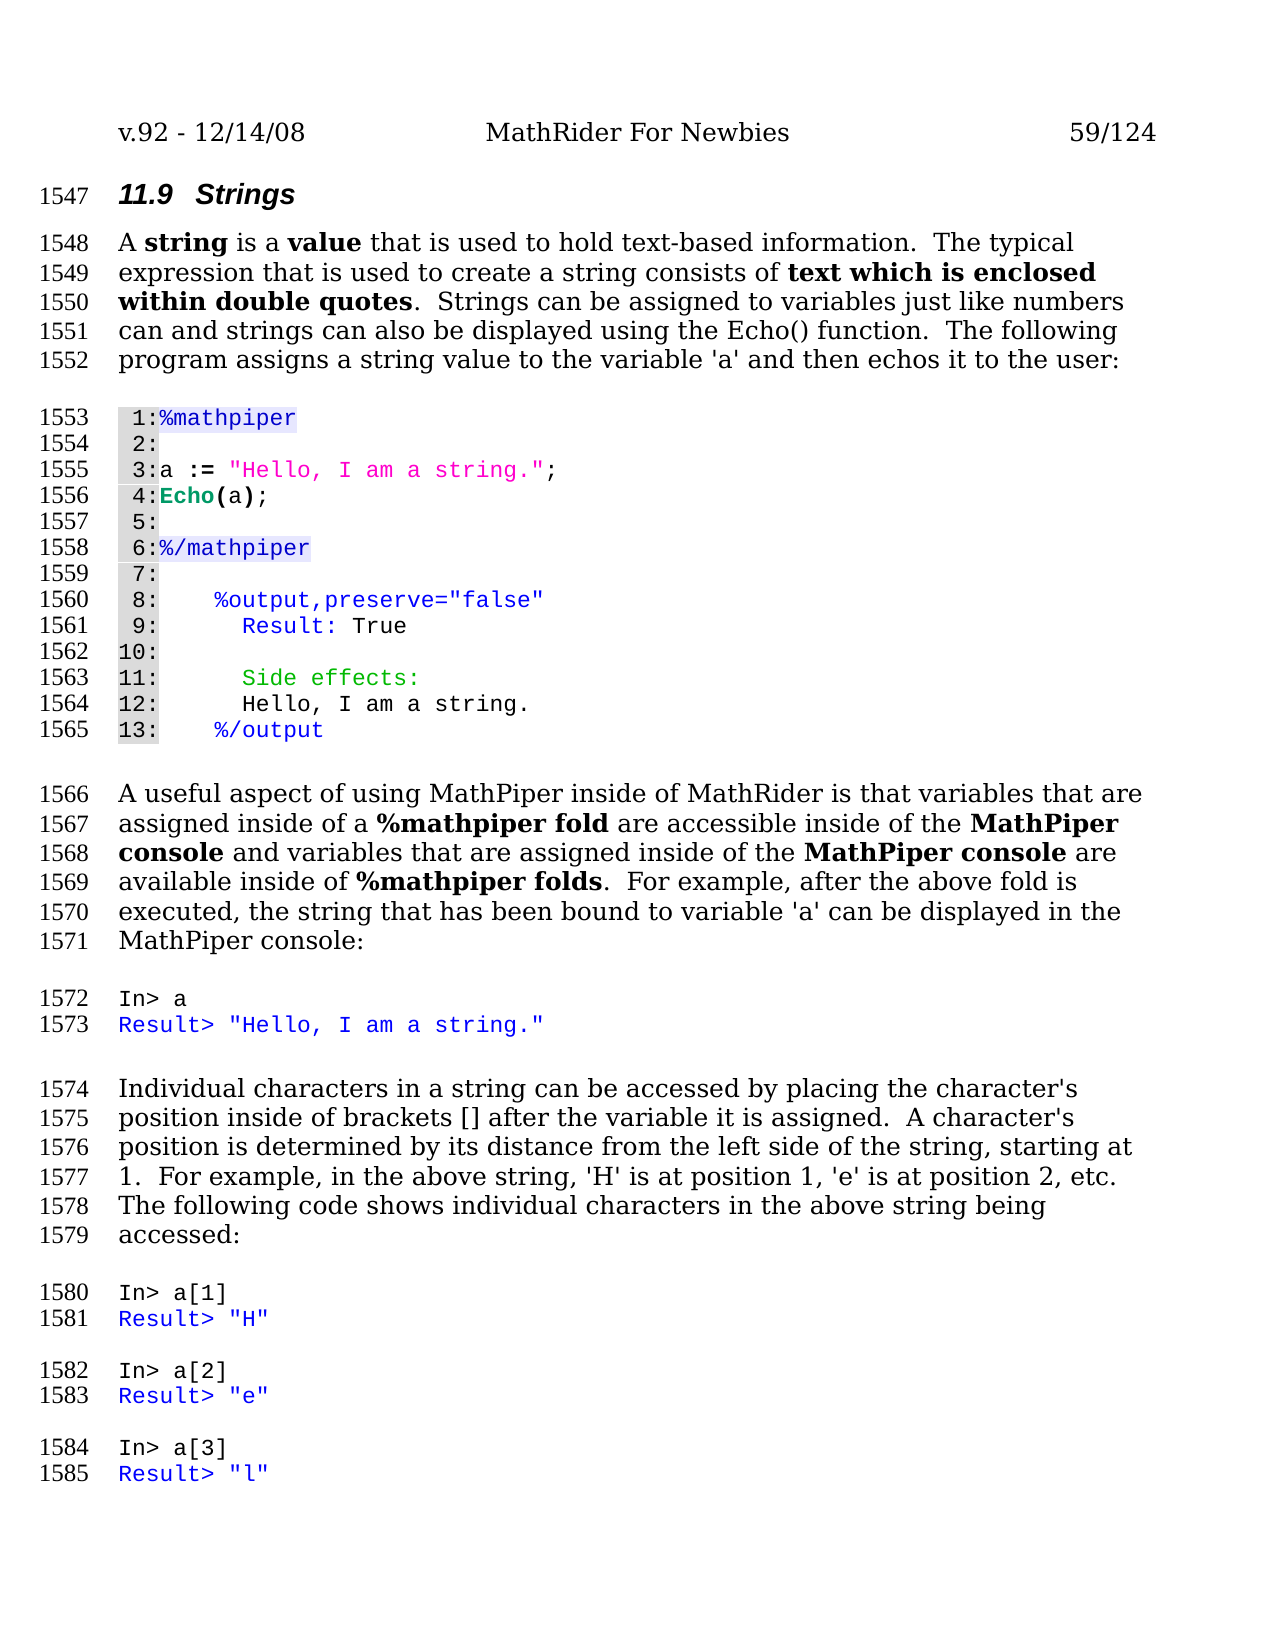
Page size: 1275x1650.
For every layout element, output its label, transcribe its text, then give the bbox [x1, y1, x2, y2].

text Result> "H" [118, 1307, 1157, 1333]
text 11: Side effects: [118, 666, 1157, 692]
text 1:%mathpiper [118, 407, 1157, 433]
text In> a [118, 987, 1157, 1013]
text 3:a := "Hello, I am a string."; [118, 459, 1157, 484]
text 2: [118, 433, 1157, 459]
text Result> "e" [118, 1385, 1157, 1411]
text In> a[3] [118, 1437, 1157, 1463]
text In> a[1] [118, 1281, 1157, 1307]
text A string is a value that is used to hold text-based information. The typical expression that is used to create a string consists of text which is enclosed within double quotes. Strings can be assigned to variables just like numbers can and strings can also be displayed using the Echo() function. The following program assigns a string value to the variable 'a' and then echos it to the user: [118, 228, 1157, 375]
text Individual characters in a string can be accessed by placing the character's position inside of brackets [] after the variable it is assigned. A character's position is determined by its distance from the left side of the string, starting at 1. For example, in the above string, 'H' is at position 1, 'e' is at position 2, etc. The following code shows individual characters in the above string being accessed: [118, 1074, 1157, 1249]
text 13: %/output [118, 718, 1157, 744]
text 9: Result: True [118, 614, 1157, 640]
text In> a[2] [118, 1359, 1157, 1385]
text 4:Echo(a); [118, 484, 1157, 511]
text 8: %output,preserve="false" [118, 588, 1157, 614]
subtitle Strings [118, 177, 1157, 210]
text Result> "Hello, I am a string." [118, 1013, 1157, 1039]
text 10: [118, 640, 1157, 666]
text 6:%/mathpiper [118, 536, 1157, 562]
text A useful aspect of using MathPiper inside of MathRider is that variables that are assigned inside of a %mathpiper fold are accessible inside of the MathPiper console and variables that are assigned inside of the MathPiper console are available inside of %mathpiper folds. For example, after the above fold is executed, the string that has been bound to variable 'a' can be displayed in the MathPiper console: [118, 779, 1157, 955]
text Result> "l" [118, 1463, 1157, 1489]
text 7: [118, 562, 1157, 588]
text 12: Hello, I am a string. [118, 692, 1157, 718]
text 5: [118, 511, 1157, 536]
